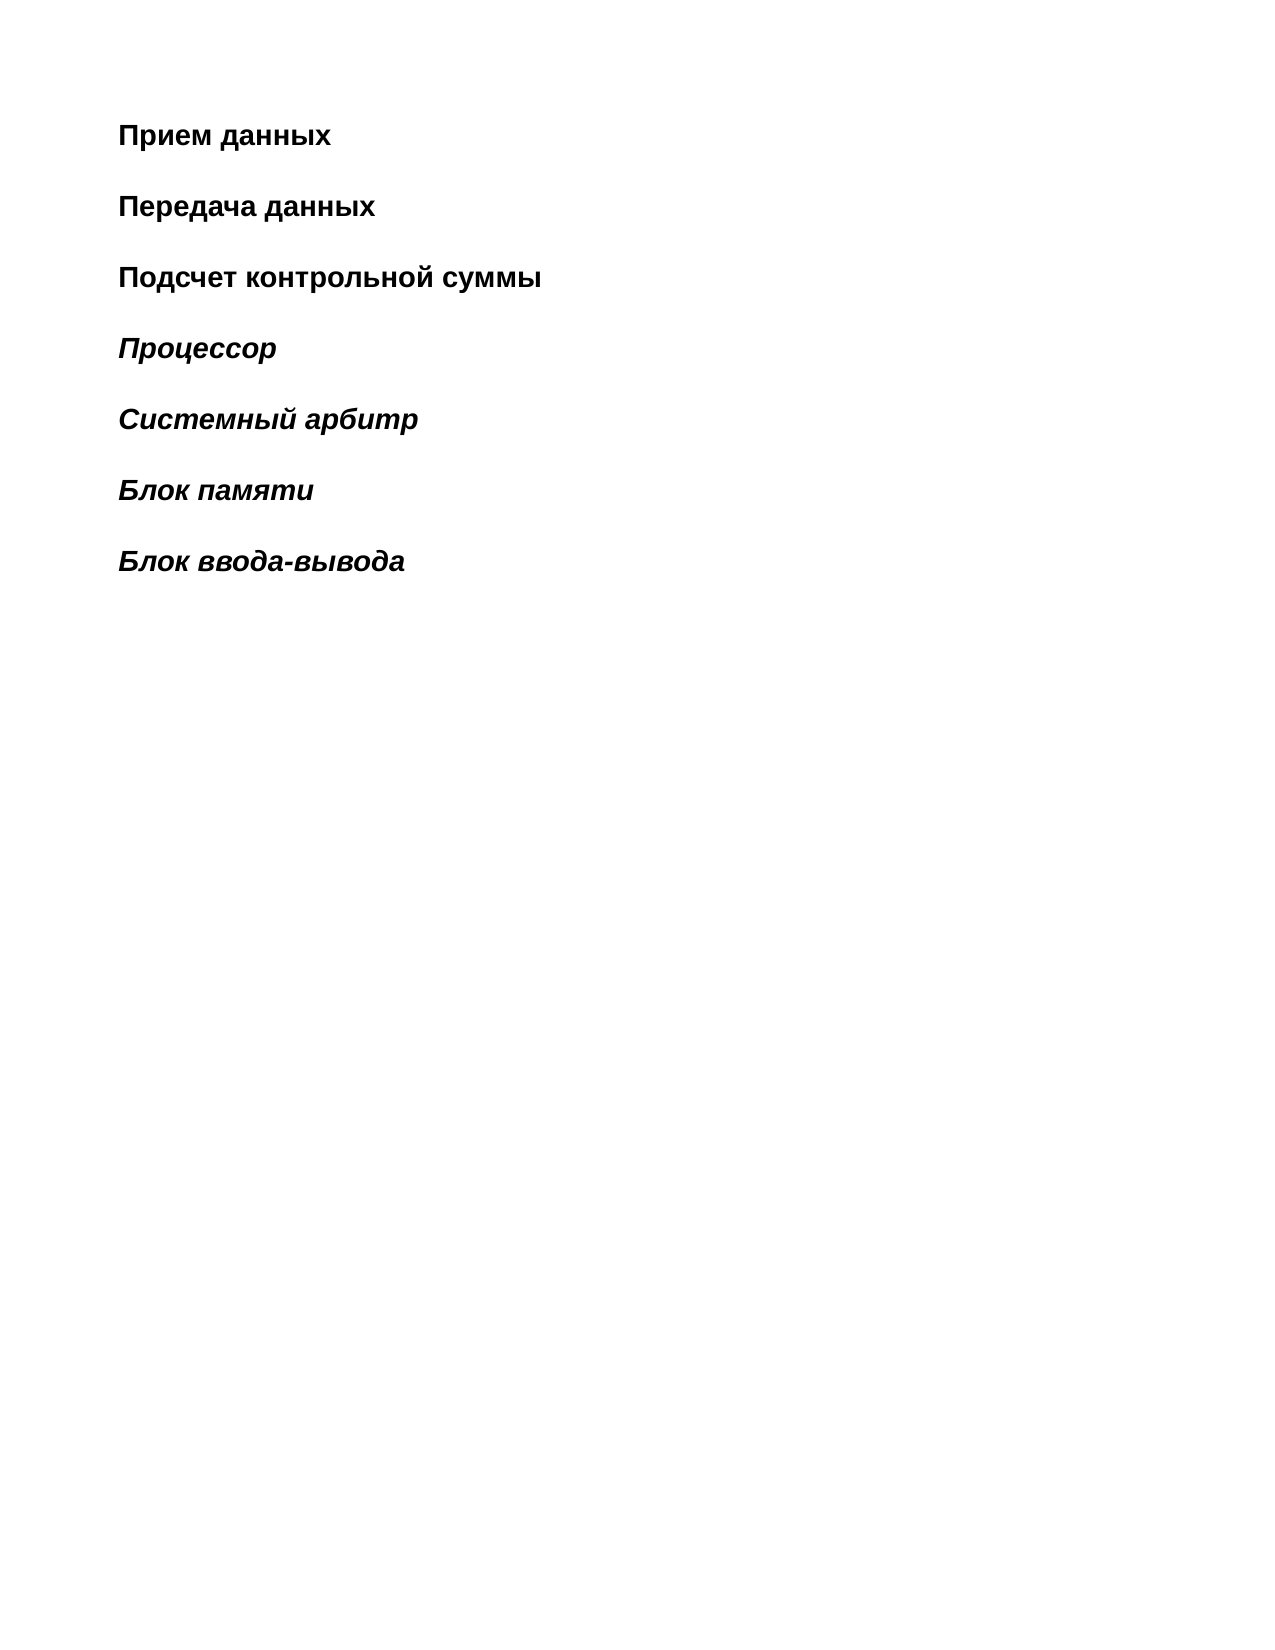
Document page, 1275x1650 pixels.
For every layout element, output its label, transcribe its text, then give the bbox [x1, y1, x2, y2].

subtitle Передача данных [118, 189, 1157, 223]
subtitle Блок памяти [118, 473, 1157, 507]
subtitle Блок ввода-вывода [118, 544, 1157, 578]
subtitle Процессор [118, 331, 1157, 365]
subtitle Системный арбитр [118, 402, 1157, 436]
subtitle Прием данных [118, 118, 1157, 152]
subtitle Подсчет контрольной суммы [118, 260, 1157, 294]
